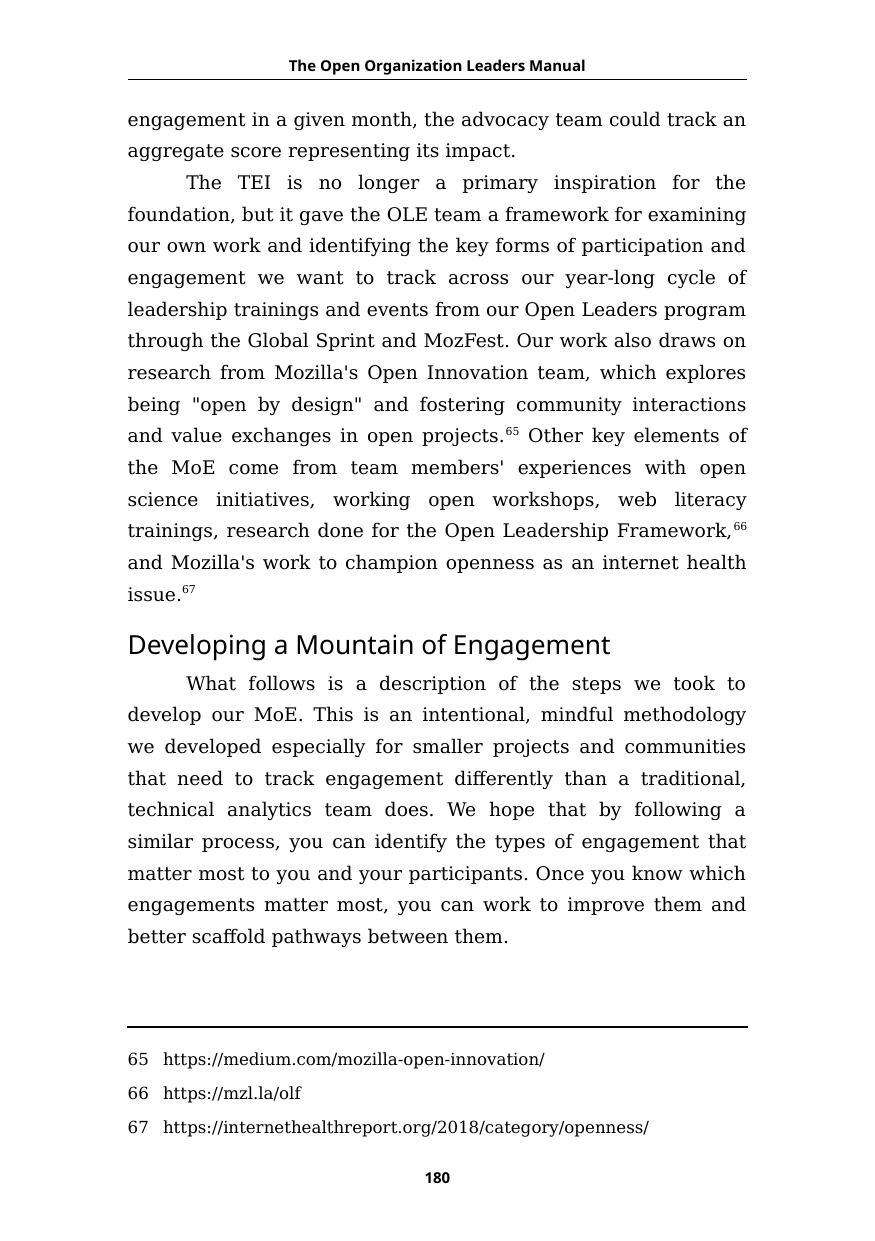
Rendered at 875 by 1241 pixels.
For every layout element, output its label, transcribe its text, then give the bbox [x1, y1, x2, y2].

subtitle Developing a Mountain of Engagement [127, 630, 747, 660]
text https://internethealthreport.org/2018/category/openness/ [127, 1118, 747, 1138]
text https://medium.com/mozilla-open-innovation/ [127, 1049, 747, 1069]
text engagement in a given month, the advocacy team could track an aggregate score representing its impact. [127, 109, 747, 162]
text https://mzl.la/olf [127, 1084, 747, 1103]
text What follows is a description of the steps we took to develop our MoE. This is an intentional, mindful methodology we developed especially for smaller projects and communities that need to track engagement differently than a traditional, technical analytics team does. We hope that by following a similar process, you can identify the types of engagement that matter most to you and your participants. Once you know which engagements matter most, you can work to improve them and better scaffold pathways between them. [127, 673, 747, 948]
text The TEI is no longer a primary inspiration for the foundation, but it gave the OLE team a framework for examining our own work and identifying the key forms of participation and engagement we want to track across our year-long cycle of leadership trainings and events from our Open Leaders program through the Global Sprint and MozFest. Our work also draws on research from Mozilla's Open Innovation team, which explores being "open by design" and fostering community interactions and value exchanges in open projects. Other key elements of the MoE come from team members' experiences with open science initiatives, working open workshops, web literacy trainings, research done for the Open Leadership Framework, and Mozilla's work to champion openness as an internet health issue. [127, 172, 747, 606]
